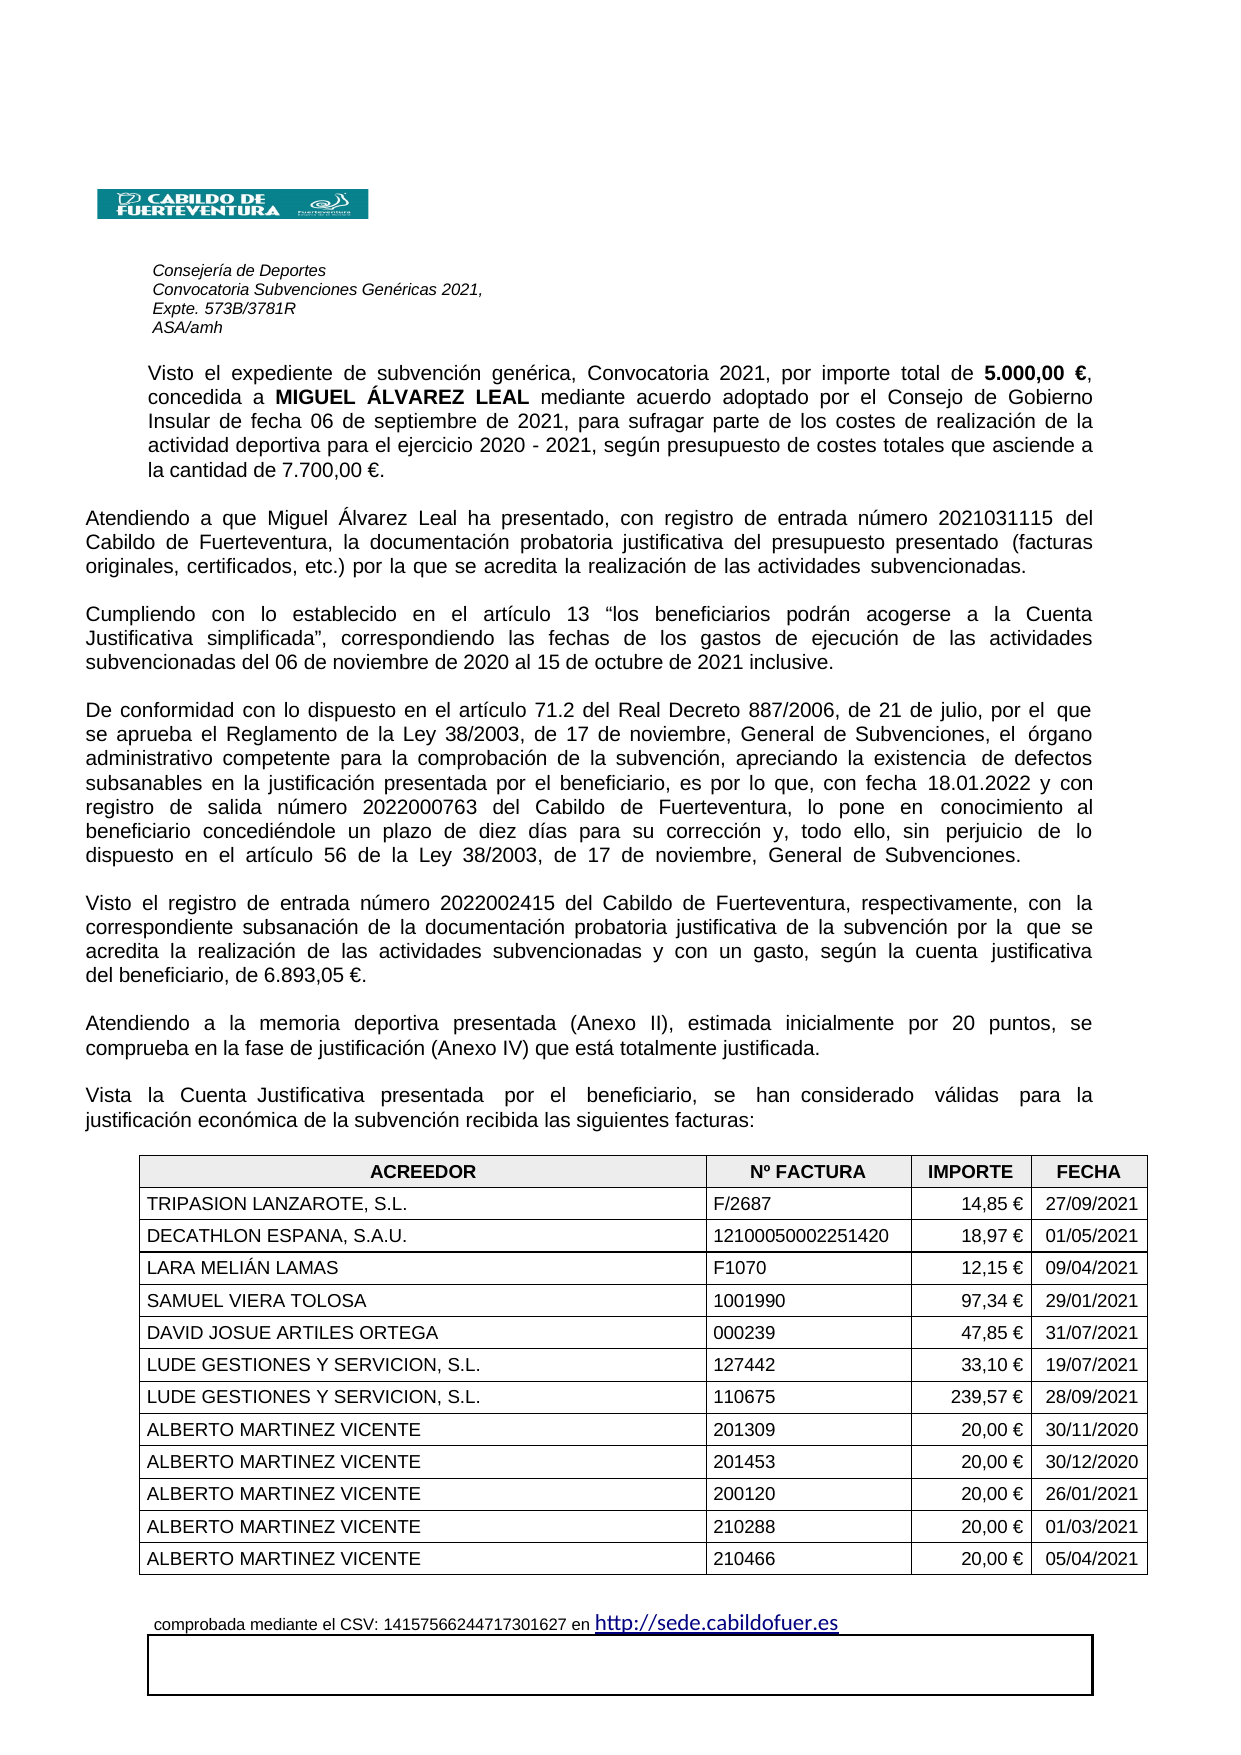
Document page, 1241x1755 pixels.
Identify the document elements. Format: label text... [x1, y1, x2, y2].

table_cell 29/01/2021 [1032, 1285, 1147, 1316]
table_header ACREEDOR [140, 1156, 706, 1187]
table_cell ALBERTO MARTINEZ VICENTE [140, 1414, 706, 1445]
table_cell LUDE GESTIONES Y SERVICION, S.L. [140, 1382, 706, 1413]
picture [97, 189, 369, 219]
table_cell 30/11/2020 [1032, 1414, 1147, 1445]
table_cell 201453 [707, 1446, 911, 1477]
table_header IMPORTE [912, 1156, 1031, 1187]
table_cell 31/07/2021 [1032, 1317, 1147, 1348]
table_cell 26/01/2021 [1032, 1479, 1147, 1510]
table_cell 27/09/2021 [1032, 1188, 1147, 1219]
text Atendiendo a que Miguel Álvarez Leal ha presentado, con registro de entrada número 2021031115 del Cabildo de Fuerteventura, la documentación probatoria justificativa del presupuesto presentado (facturas originales, certificados, etc.) por la que se acredita la realización de las actividades subvencionadas. [85, 505, 1093, 578]
table_cell 14,85 € [912, 1188, 1031, 1219]
table_cell 05/04/2021 [1032, 1543, 1147, 1574]
table_cell 200120 [707, 1479, 911, 1510]
table_cell 110675 [707, 1382, 911, 1413]
text Atendiendo a la memoria deportiva presentada (Anexo II), estimada inicialmente por 20 puntos, se comprueba en la fase de justificación (Anexo IV) que está totalmente justificada. [85, 1011, 1093, 1059]
text ASA/amh [152, 318, 1159, 337]
table_cell 20,00 € [912, 1511, 1031, 1542]
table_cell 000239 [707, 1317, 911, 1348]
table_cell 1001990 [707, 1285, 911, 1316]
table_cell DAVID JOSUE ARTILES ORTEGA [140, 1317, 706, 1348]
table_cell 20,00 € [912, 1479, 1031, 1510]
table_cell F/2687 [707, 1188, 911, 1219]
table_cell 01/05/2021 [1032, 1220, 1147, 1251]
table_cell 210466 [707, 1543, 911, 1574]
table_cell 201309 [707, 1414, 911, 1445]
table_cell 239,57 € [912, 1382, 1031, 1413]
table_cell 20,00 € [912, 1543, 1031, 1574]
table_cell 01/03/2021 [1032, 1511, 1147, 1542]
table_cell 12100050002251420 [707, 1220, 911, 1251]
table_cell 20,00 € [912, 1414, 1031, 1445]
text Visto el expediente de subvención genérica, Convocatoria 2021, por importe total de 5.000,00 €, concedida a MIGUEL ÁLVAREZ LEAL mediante acuerdo adoptado por el Consejo de Gobierno Insular de fecha 06 de septiembre de 2021, para sufragar parte de los costes de realización de la actividad deportiva para el ejercicio 2020 - 2021, según presupuesto de costes totales que asciende a la cantidad de 7.700,00 €. [148, 361, 1093, 481]
table_cell F1070 [707, 1253, 911, 1284]
text Visto el registro de entrada número 2022002415 del Cabildo de Fuerteventura, respectivamente, con la correspondiente subsanación de la documentación probatoria justificativa de la subvención por la que se acredita la realización de las actividades subvencionadas y con un gasto, según la cuenta justificativa del beneficiario, de 6.893,05 €. [85, 891, 1093, 987]
text Cumpliendo con lo establecido en el artículo 13 “los beneficiarios podrán acogerse a la Cuenta Justificativa simplificada”, correspondiendo las fechas de los gastos de ejecución de las actividades subvencionadas del 06 de noviembre de 2020 al 15 de octubre de 2021 inclusive. [85, 602, 1093, 674]
table_cell SAMUEL VIERA TOLOSA [140, 1285, 706, 1316]
table_header Nº FACTURA [707, 1156, 911, 1187]
table_cell 33,10 € [912, 1349, 1031, 1381]
table_cell DECATHLON ESPANA, S.A.U. [140, 1220, 706, 1251]
table_cell 210288 [707, 1511, 911, 1542]
table_cell 19/07/2021 [1032, 1349, 1147, 1381]
table_cell LUDE GESTIONES Y SERVICION, S.L. [140, 1349, 706, 1381]
table_cell 97,34 € [912, 1285, 1031, 1316]
text Consejería de Deportes [152, 260, 1159, 279]
table_cell ALBERTO MARTINEZ VICENTE [140, 1479, 706, 1510]
table_cell LARA MELIÁN LAMAS [140, 1253, 706, 1284]
table_cell 09/04/2021 [1032, 1253, 1147, 1284]
table_cell ALBERTO MARTINEZ VICENTE [140, 1511, 706, 1542]
text Convocatoria Subvenciones Genéricas 2021, Expte. 573B/3781R [152, 279, 487, 318]
table_cell 127442 [707, 1349, 911, 1381]
text Vista la Cuenta Justificativa presentada por el beneficiario, se han considerado válidas para la justificación económica de la subvención recibida las siguientes facturas: [85, 1083, 1093, 1131]
text De conformidad con lo dispuesto en el artículo 71.2 del Real Decreto 887/2006, de 21 de julio, por el que se aprueba el Reglamento de la Ley 38/2003, de 17 de noviembre, General de Subvenciones, el órgano administrativo competente para la comprobación de la subvención, apreciando la existencia de defectos subsanables en la justificación presentada por el beneficiario, es por lo que, con fecha 18.01.2022 y con registro de salida número 2022000763 del Cabildo de Fuerteventura, lo pone en conocimiento al beneficiario concediéndole un plazo de diez días para su corrección y, todo ello, sin perjuicio de lo dispuesto en el artículo 56 de la Ley 38/2003, de 17 de noviembre, General de Subvenciones. [85, 698, 1093, 867]
table_cell 47,85 € [912, 1317, 1031, 1348]
table_cell ALBERTO MARTINEZ VICENTE [140, 1446, 706, 1477]
table_cell 18,97 € [912, 1220, 1031, 1251]
table_cell 20,00 € [912, 1446, 1031, 1477]
table_header FECHA [1032, 1156, 1147, 1187]
table_cell TRIPASION LANZAROTE, S.L. [140, 1188, 706, 1219]
table_cell 28/09/2021 [1032, 1382, 1147, 1413]
table_cell ALBERTO MARTINEZ VICENTE [140, 1543, 706, 1574]
table_cell 30/12/2020 [1032, 1446, 1147, 1477]
table_cell 12,15 € [912, 1253, 1031, 1284]
